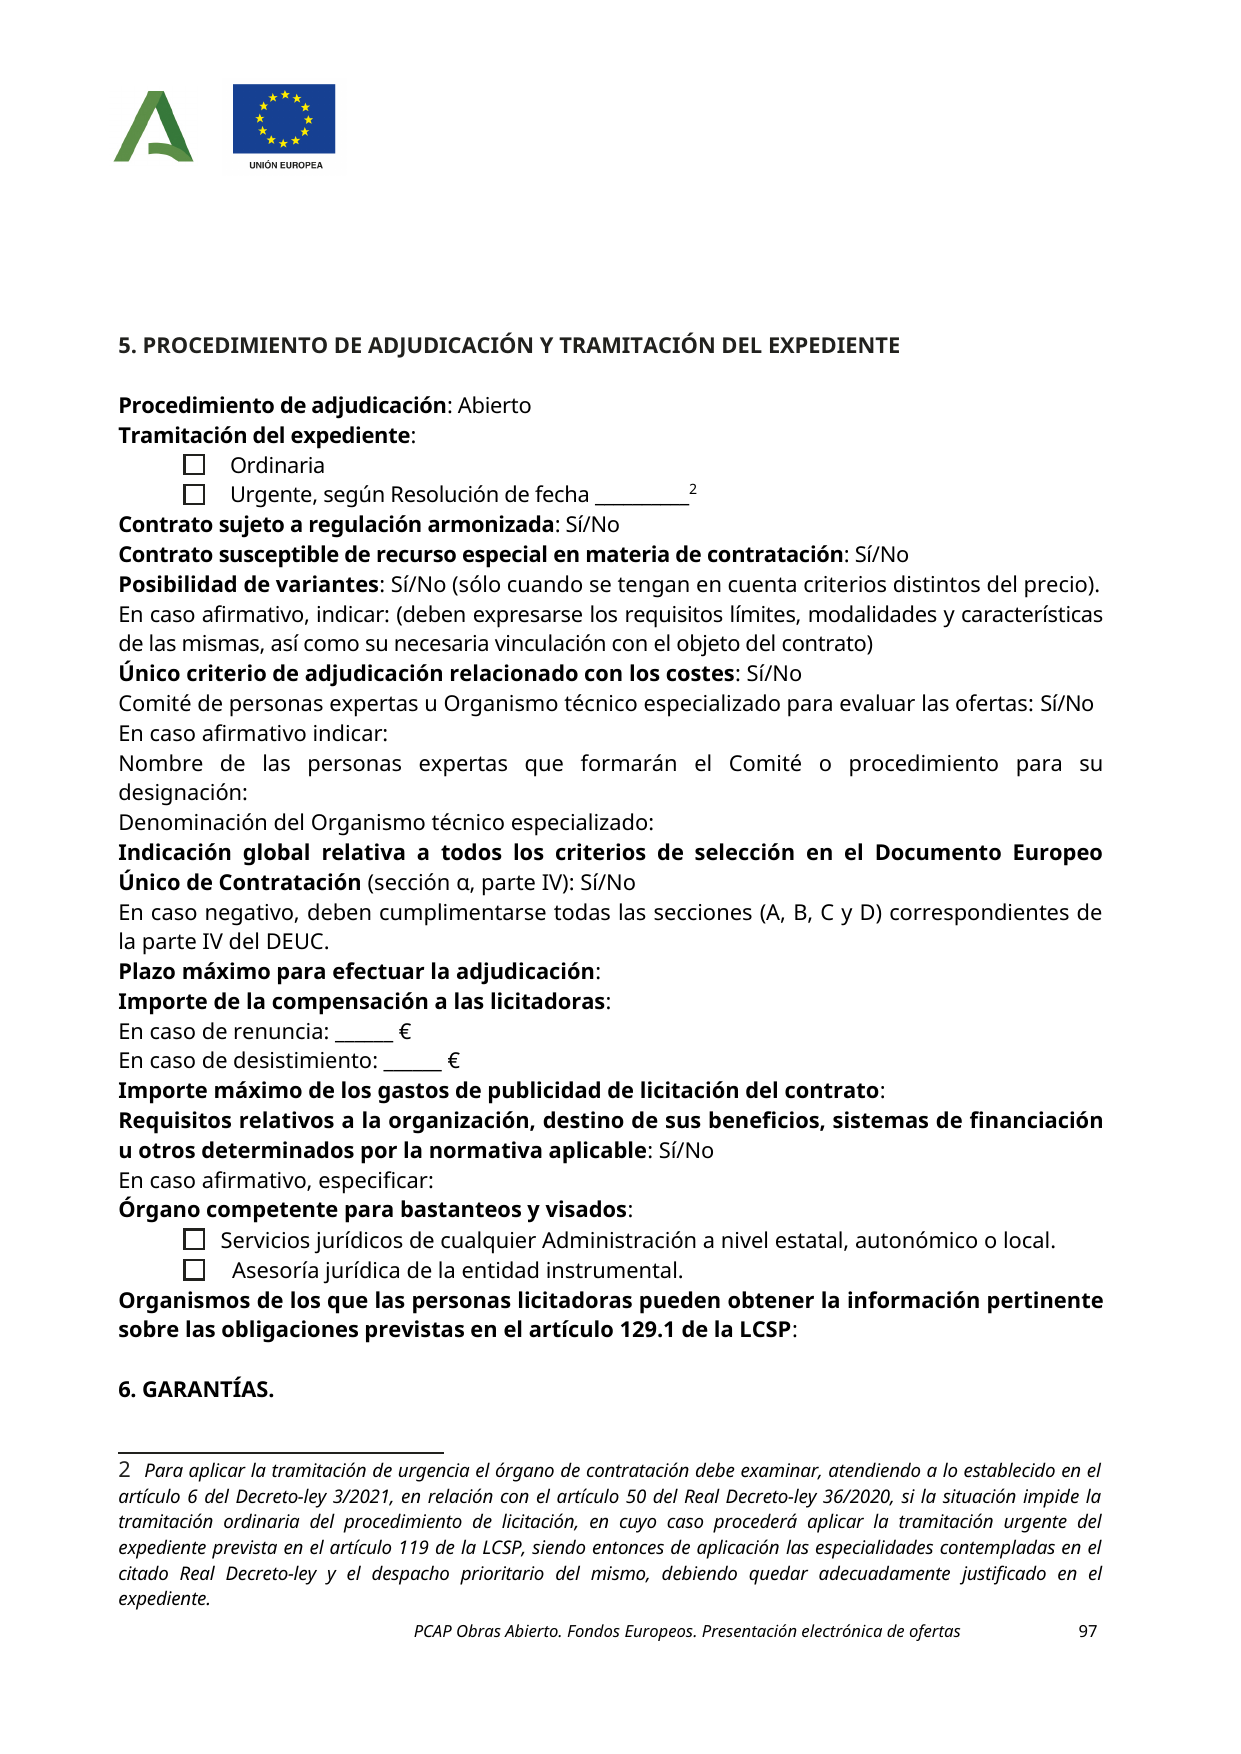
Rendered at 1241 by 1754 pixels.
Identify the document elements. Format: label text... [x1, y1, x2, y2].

text Posibilidad de variantes: Sí/No (sólo cuando se tengan en cuenta criterios distintos del precio). [118, 569, 1104, 598]
text Contrato susceptible de recurso especial en materia de contratación: Sí/No [118, 539, 1104, 569]
text Único criterio de adjudicación relacionado con los costes: Sí/No [118, 658, 1104, 688]
text En caso afirmativo, especificar: [118, 1164, 1104, 1194]
text En caso de desistimiento: ______ € [118, 1045, 1104, 1075]
text En caso afirmativo indicar: [118, 718, 1104, 747]
text 6. GARANTÍAS. [118, 1374, 1104, 1404]
text Denominación del Organismo técnico especializado: [118, 807, 1104, 837]
text Procedimiento de adjudicación: Abierto [118, 390, 1104, 420]
text Ordinaria [118, 449, 1104, 479]
text En caso afirmativo, indicar: (deben expresarse los requisitos límites, modalidades y características de las mismas, así como su necesaria vinculación con el objeto del contrato) [118, 598, 1104, 658]
text En caso negativo, deben cumplimentarse todas las secciones (A, B, C y D) correspondientes de la parte IV del DEUC. [118, 896, 1104, 956]
text Comité de personas expertas u Organismo técnico especializado para evaluar las ofertas: Sí/No [118, 688, 1104, 718]
text Para aplicar la tramitación de urgencia el órgano de contratación debe examinar, atendiendo a lo establecido en el artículo 6 del Decreto-ley 3/2021, en relación con el artículo 50 del Real Decreto-ley 36/2020, si la situación impide la tramitación ordinaria del procedimiento de licitación, en cuyo caso procederá aplicar la tramitación urgente del expediente prevista en el artículo 119 de la LCSP, siendo entonces de aplicación las especialidades contempladas en el citado Real Decreto-ley y el despacho prioritario del mismo, debiendo quedar adecuadamente justificado en el expediente. [118, 1453, 1104, 1611]
picture [221, 78, 347, 176]
text Nombre de las personas expertas que formarán el Comité o procedimiento para su designación: [118, 747, 1104, 807]
text 5. PROCEDIMIENTO DE ADJUDICACIÓN Y TRAMITACIÓN DEL EXPEDIENTE [118, 330, 1104, 360]
text Urgente, según Resolución de fecha __________ [118, 479, 1104, 509]
text Servicios jurídicos de cualquier Administración a nivel estatal, autonómico o local. [124, 1224, 1104, 1255]
text En caso de renuncia: ______ € [118, 1016, 1104, 1045]
text Organismos de los que las personas licitadoras pueden obtener la información pertinente sobre las obligaciones previstas en el artículo 129.1 de la LCSP: [118, 1284, 1104, 1344]
text Requisitos relativos a la organización, destino de sus beneficios, sistemas de financiación u otros determinados por la normativa aplicable: Sí/No [118, 1105, 1104, 1164]
text Tramitación del expediente: [118, 420, 1104, 449]
text Contrato sujeto a regulación armonizada: Sí/No [118, 509, 1104, 539]
text Indicación global relativa a todos los criterios de selección en el Documento Europeo Único de Contratación (sección α, parte IV): Sí/No [118, 837, 1104, 896]
text Asesoría jurídica de la entidad instrumental. [118, 1255, 1104, 1284]
text Importe de la compensación a las licitadoras: [118, 986, 1104, 1016]
text Importe máximo de los gastos de publicidad de licitación del contrato: [118, 1075, 1104, 1105]
text Plazo máximo para efectuar la adjudicación: [118, 956, 1104, 986]
picture [109, 86, 198, 166]
text Órgano competente para bastanteos y visados: [118, 1194, 1104, 1224]
